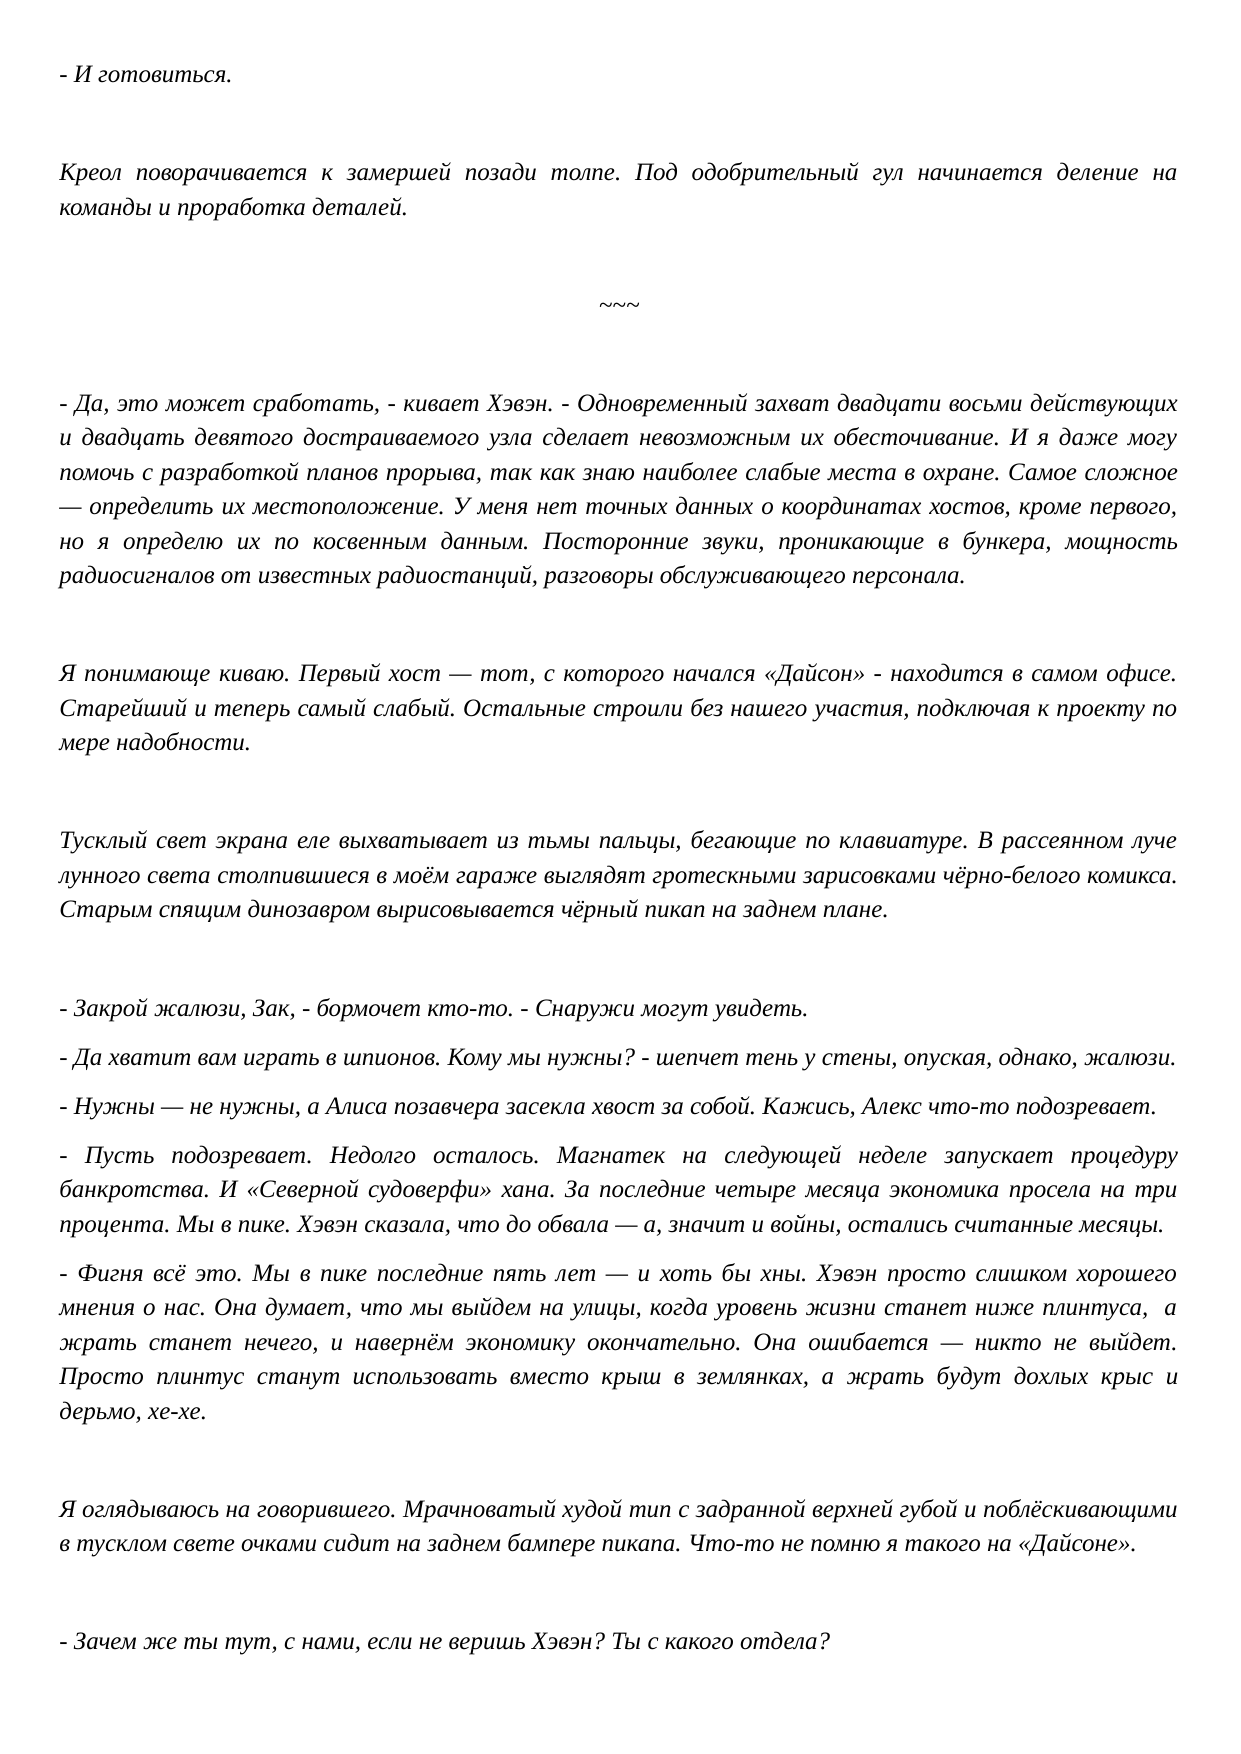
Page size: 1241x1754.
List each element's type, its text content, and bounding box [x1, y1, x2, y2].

text - Да, это может сработать, - кивает Хэвэн. - Одновременный захват двадцати восьми действующих и двадцать девятого достраиваемого узла сделает невозможным их обесточивание. И я даже могу помочь с разработкой планов прорыва, так как знаю наиболее слабые места в охране. Самое сложное — определить их местоположение. У меня нет точных данных о координатах хостов, кроме первого, но я определю их по косвенным данным. Посторонние звуки, проникающие в бункера, мощность радиосигналов от известных радиостанций, разговоры обслуживающего персонала. [59, 388, 1181, 589]
text Я понимающе киваю. Первый хост — тот, с которого начался «Дайсон» - находится в самом офисе. Старейший и теперь самый слабый. Остальные строили без нашего участия, подключая к проекту по мере надобности. [59, 658, 1181, 756]
text Я оглядываюсь на говорившего. Мрачноватый худой тип с задранной верхней губой и поблёскивающими в тусклом свете очками сидит на заднем бампере пикапа. Что-то не помню я такого на «Дайсоне». [59, 1494, 1181, 1557]
text - Да хватит вам играть в шпионов. Кому мы нужны? - шепчет тень у стены, опуская, однако, жалюзи. [59, 1042, 1181, 1070]
text - Зачем же ты тут, с нами, если не веришь Хэвэн? Ты с какого отдела? [59, 1626, 1181, 1655]
text - Пусть подозревает. Недолго осталось. Магнатек на следующей неделе запускает процедуру банкротства. И «Северной судоверфи» хана. За последние четыре месяца экономика просела на три процента. Мы в пике. Хэвэн сказала, что до обвала — а, значит и войны, остались считанные месяцы. [59, 1140, 1181, 1237]
text - И готовиться. [59, 59, 1181, 88]
text Креол поворачивается к замершей позади толпе. Под одобрительный гул начинается деление на команды и проработка деталей. [59, 157, 1181, 220]
text - Фигня всё это. Мы в пике последние пять лет — и хоть бы хны. Хэвэн просто слишком хорошего мнения о нас. Она думает, что мы выйдем на улицы, когда уровень жизни станет ниже плинтуса, а жрать станет нечего, и навернём экономику окончательно. Она ошибается — никто не выйдет. Просто плинтус станут использовать вместо крыш в землянках, а жрать будут дохлых крыс и дерьмо, хе-хе. [59, 1258, 1181, 1424]
text - Нужны — не нужны, а Алиса позавчера засекла хвост за собой. Кажись, Алекс что-то подозревает. [59, 1091, 1181, 1119]
text Тусклый свет экрана еле выхватывает из тьмы пальцы, бегающие по клавиатуре. В рассеянном луче лунного света столпившиеся в моём гараже выглядят гротескными зарисовками чёрно-белого комикса. Старым спящим динозавром вырисовывается чёрный пикап на заднем плане. [59, 826, 1181, 923]
text ~~~ [59, 290, 1181, 318]
text - Закрой жалюзи, Зак, - бормочет кто-то. - Снаружи могут увидеть. [59, 993, 1181, 1021]
